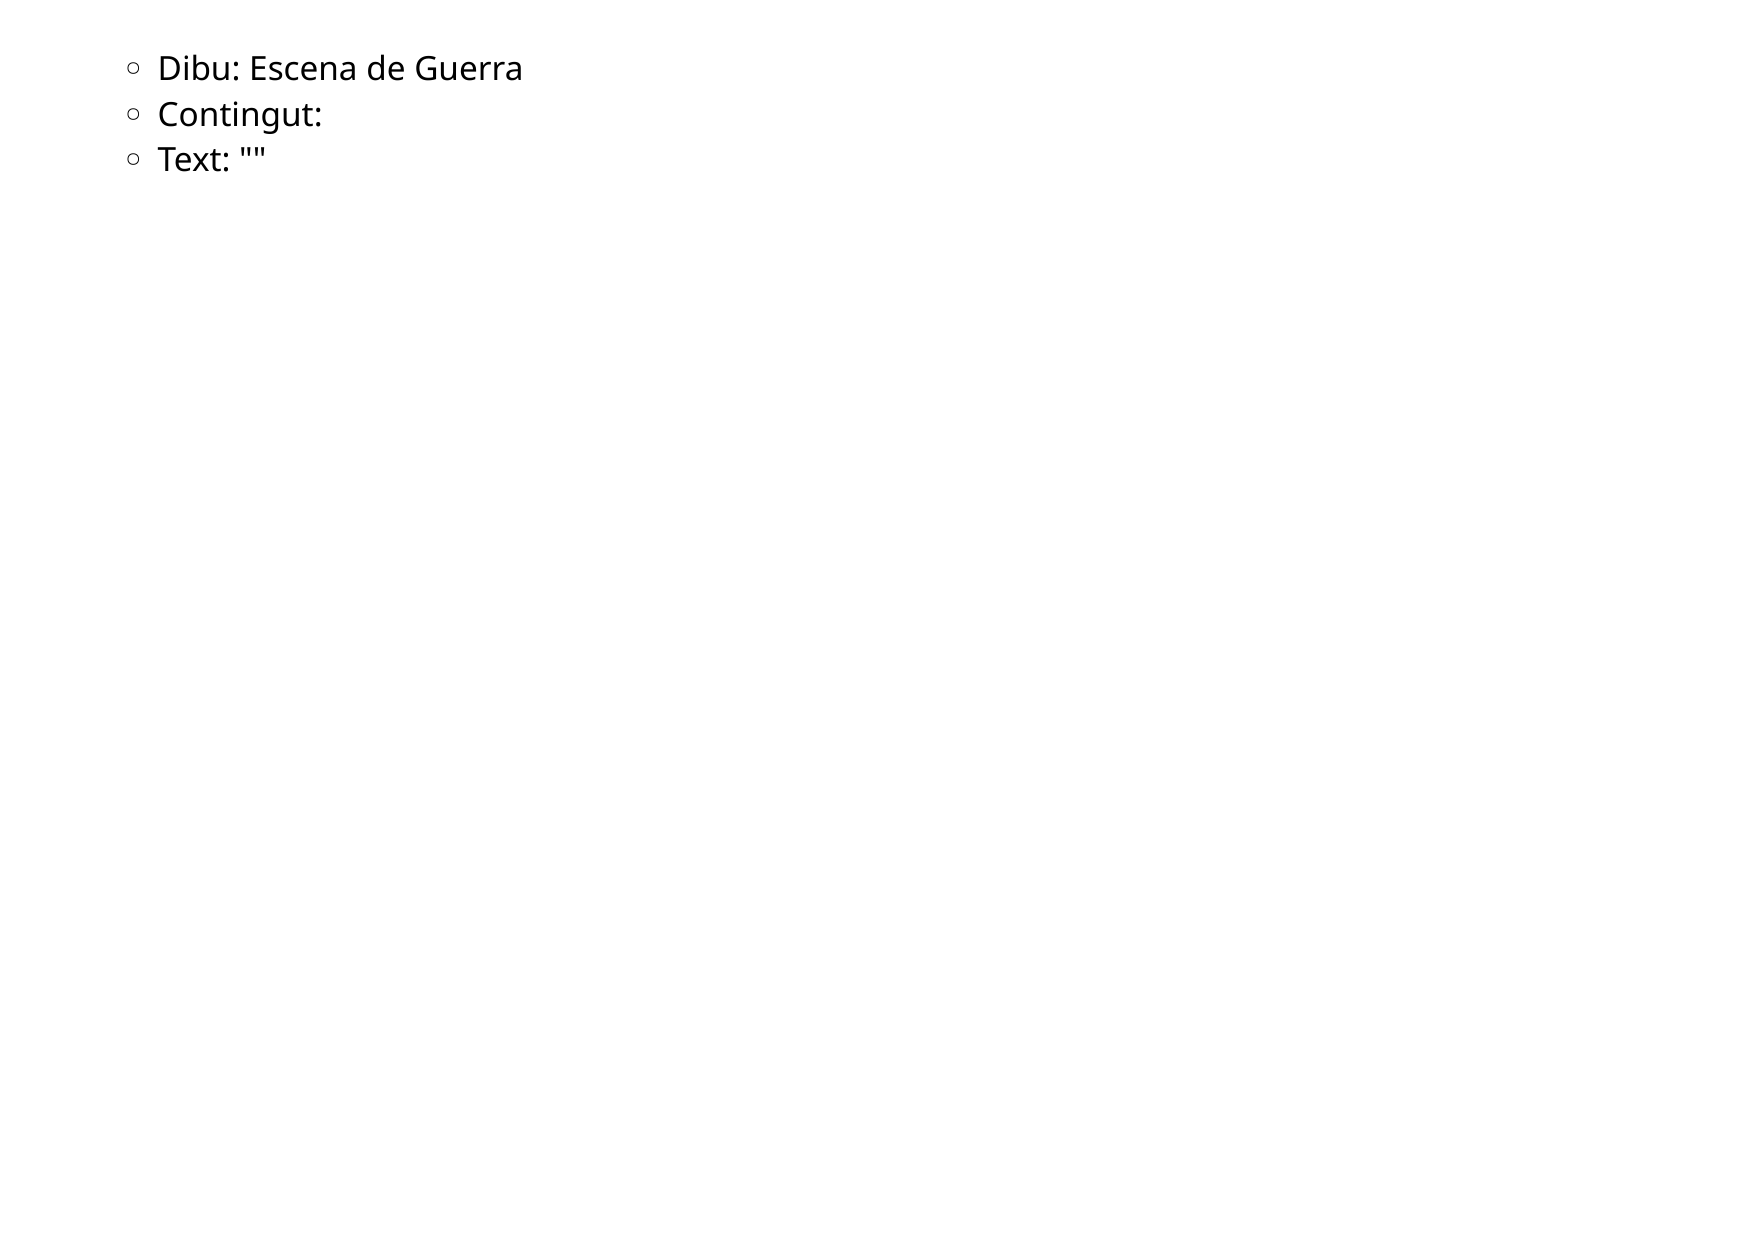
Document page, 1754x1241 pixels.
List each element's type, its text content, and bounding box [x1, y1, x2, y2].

list Dibu: Escena de Guerra [120, 45, 1709, 90]
list Text: "" [120, 136, 1709, 181]
list Contingut: [120, 90, 1709, 136]
